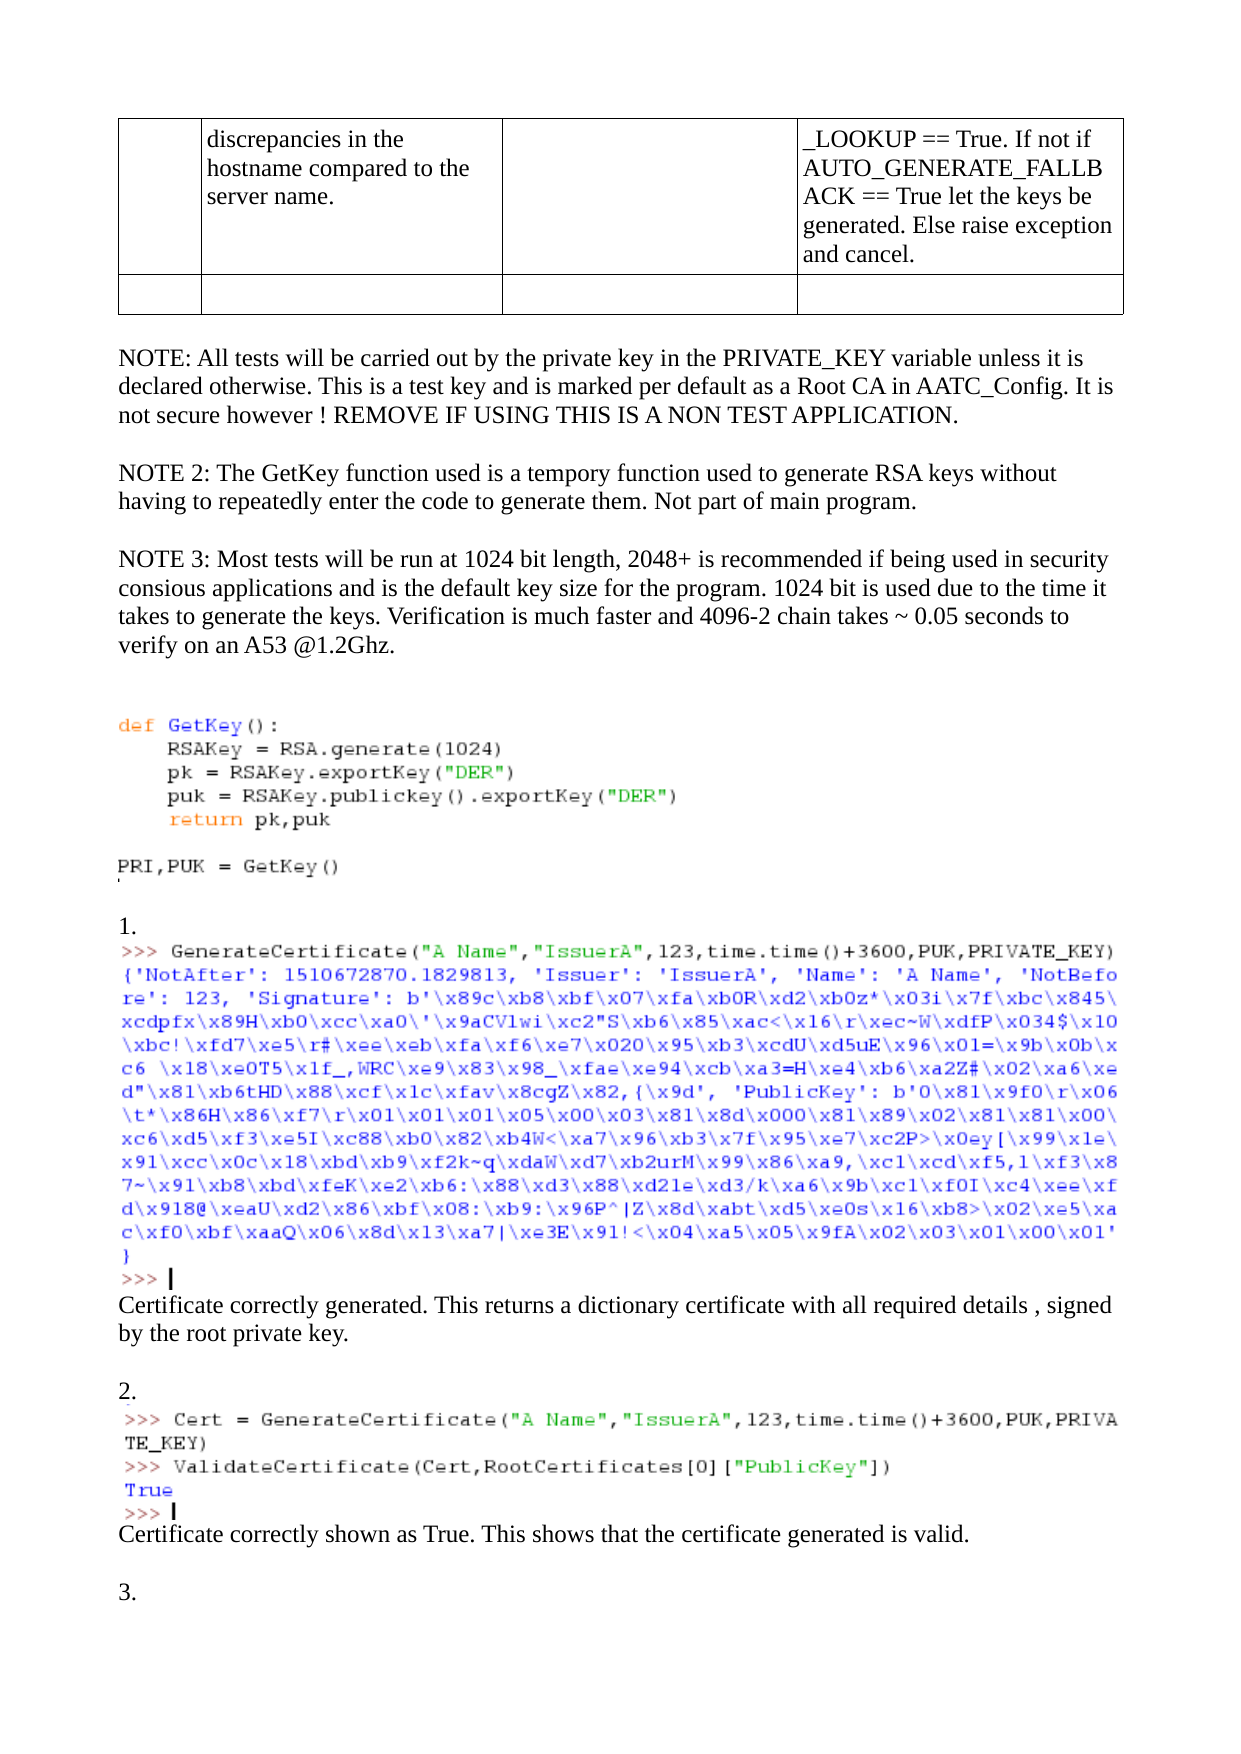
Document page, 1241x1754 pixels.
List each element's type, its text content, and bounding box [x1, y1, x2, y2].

picture [118, 939, 1123, 1290]
text 3. [118, 1577, 1122, 1606]
table_cell discrepancies in the hostname compared to the server name. [202, 119, 502, 273]
table_cell [798, 275, 1123, 314]
picture [118, 1404, 1123, 1520]
table_cell [503, 275, 797, 314]
text 1. [118, 911, 1122, 939]
text Certificate correctly shown as True. This shows that the certificate generated is valid. [118, 1520, 1122, 1548]
picture [118, 716, 700, 882]
text NOTE 3: Most tests will be run at 1024 bit length, 2048+ is recommended if being used in security consious applications and is the default key size for the program. 1024 bit is used due to the time it takes to generate the keys. Verification is much faster and 4096-2 chain takes ~ 0.05 seconds to verify on an A53 @1.2Ghz. [118, 544, 1122, 659]
text NOTE: All tests will be carried out by the private key in the PRIVATE_KEY variable unless it is declared otherwise. This is a test key and is marked per default as a Root CA in AATC_Config. It is not secure however ! REMOVE IF USING THIS IS A NON TEST APPLICATION. [118, 343, 1122, 429]
table_cell [503, 119, 797, 273]
table_cell [202, 275, 502, 314]
table_cell [119, 119, 201, 273]
text NOTE 2: The GetKey function used is a tempory function used to generate RSA keys without having to repeatedly enter the code to generate them. Not part of main program. [118, 458, 1122, 515]
text 2. [118, 1376, 1122, 1404]
text Certificate correctly generated. This returns a dictionary certificate with all required details , signed by the root private key. [118, 1290, 1122, 1347]
table_cell _LOOKUP == True. If not if AUTO_GENERATE_FALLBACK == True let the keys be generated. Else raise exception and cancel. [798, 119, 1123, 273]
table_cell [119, 275, 201, 314]
